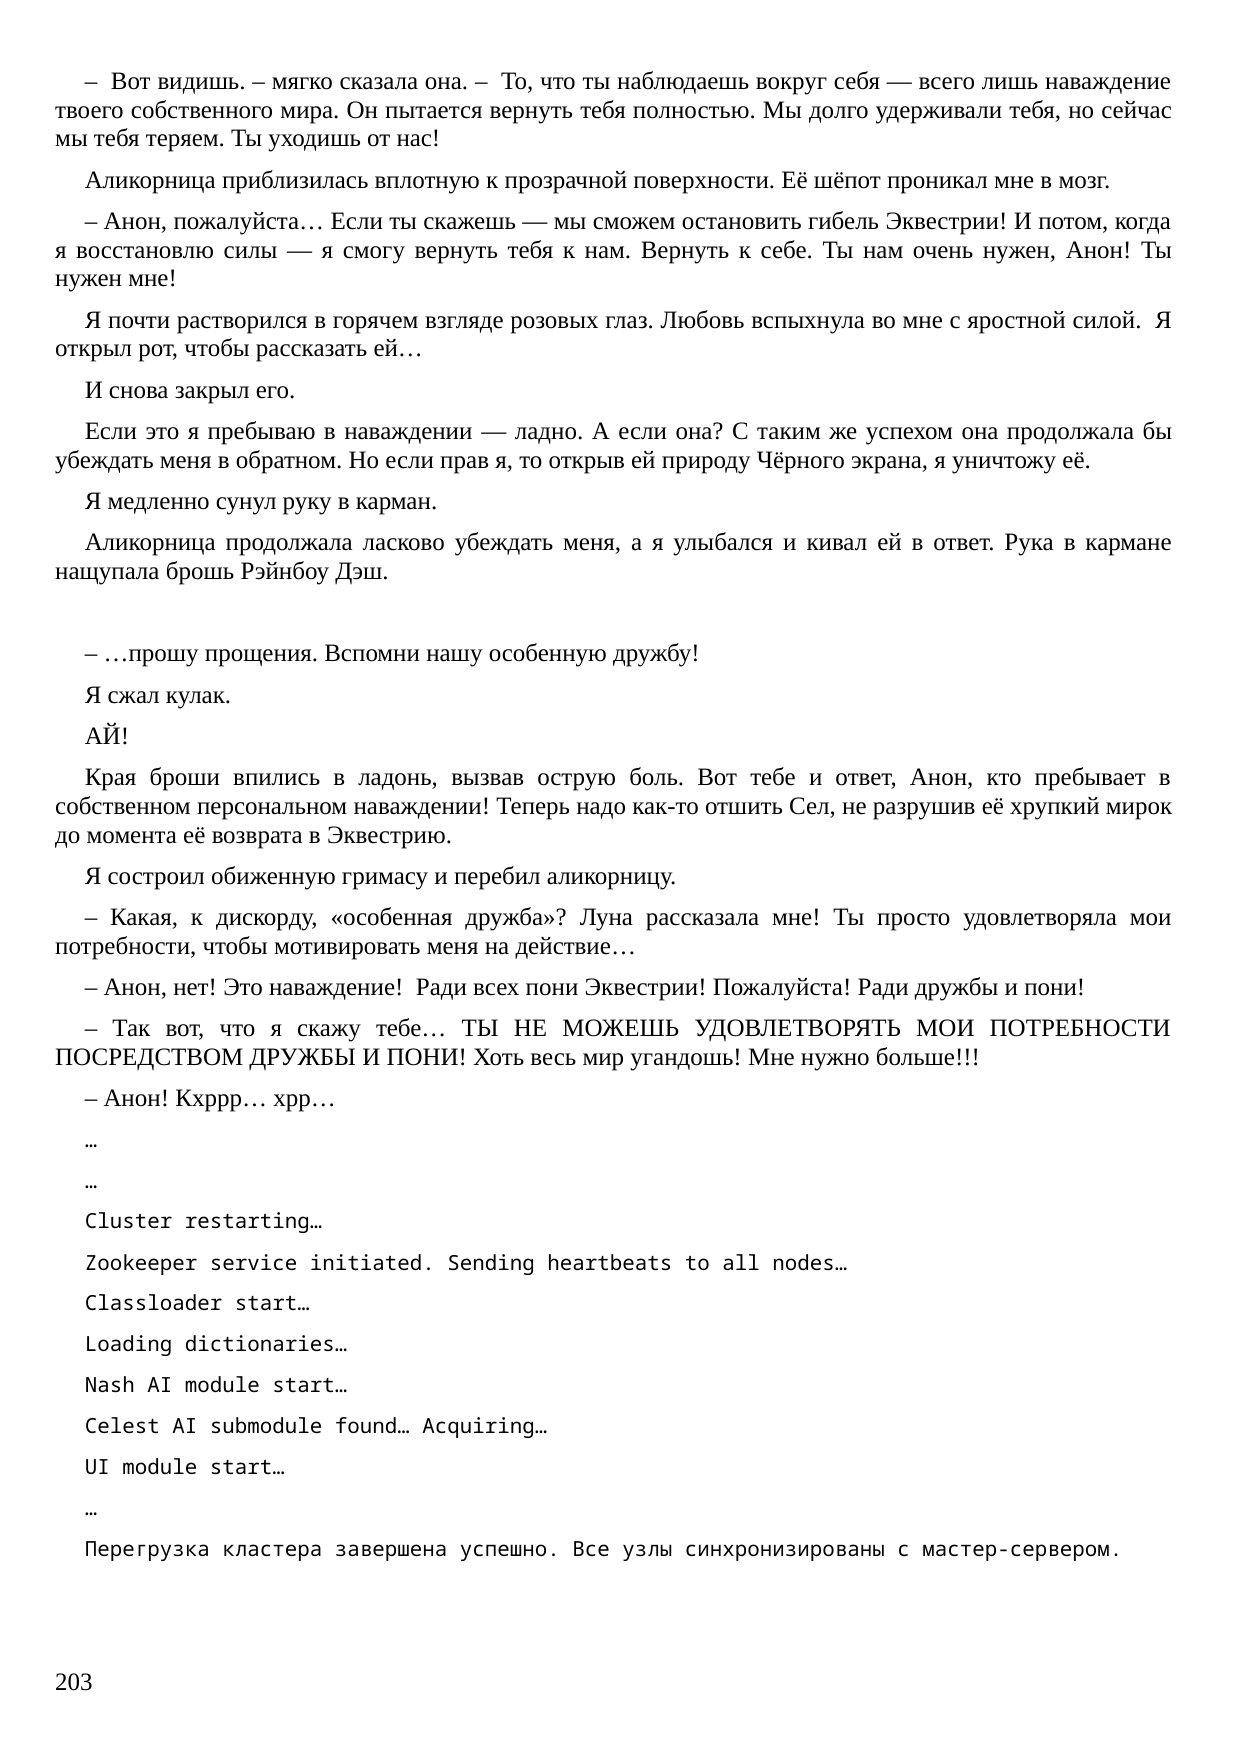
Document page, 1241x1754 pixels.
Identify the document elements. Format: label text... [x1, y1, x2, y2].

text Если это я пребываю в наваждении — ладно. А если она? С таким же успехом она продолжала бы убеждать меня в обратном. Но если прав я, то открыв ей природу Чёрного экрана, я уничтожу её. [55, 416, 1173, 473]
text Я состроил обиженную гримасу и перебил аликорницу. [55, 861, 1173, 890]
text – Анон! Кхррр… хрр… [55, 1083, 1173, 1112]
text Zookeeper service initiated. Sending heartbeats to all nodes… [55, 1248, 1173, 1276]
text – Так вот, что я скажу тебе… ТЫ НЕ МОЖЕШЬ УДОВЛЕТВОРЯТЬ МОИ ПОТРЕБНОСТИ ПОСРЕДСТВОМ ДРУЖБЫ И ПОНИ! Хоть весь мир угандошь! Мне нужно больше!!! [55, 1013, 1173, 1071]
text АЙ! [55, 721, 1173, 750]
text Я сжал кулак. [55, 680, 1173, 708]
text Аликорница приблизилась вплотную к прозрачной поверхности. Её шёпот проникал мне в мозг. [55, 165, 1173, 193]
text Я медленно сунул руку в карман. [55, 486, 1173, 515]
text Края броши впились в ладонь, вызвав острую боль. Вот тебе и ответ, Анон, кто пребывает в собственном персональном наваждении! Теперь надо как-то отшить Сел, не разрушив её хрупкий мирок до момента её возврата в Эквестрию. [55, 762, 1173, 848]
text – Какая, к дискорду, «особенная дружба»? Луна рассказала мне! Ты просто удовлетворяла мои потребности, чтобы мотивировать меня на действие… [55, 902, 1173, 960]
text И снова закрыл его. [55, 375, 1173, 403]
text Classloader start… [55, 1288, 1173, 1317]
text … [55, 1125, 1173, 1153]
text UI module start… [55, 1452, 1173, 1481]
text Cluster restarting… [55, 1207, 1173, 1235]
text – …прошу прощения. Вспомни нашу особенную дружбу! [55, 638, 1173, 667]
text Nash AI module start… [55, 1370, 1173, 1399]
text Я почти растворился в горячем взгляде розовых глаз. Любовь вспыхнула во мне с яростной силой. Я открыл рот, чтобы рассказать ей… [55, 305, 1173, 362]
text – Вот видишь. – мягко сказала она. – То, что ты наблюдаешь вокруг себя — всего лишь наваждение твоего собственного мира. Он пытается вернуть тебя полностью. Мы долго удерживали тебя, но сейчас мы тебя теряем. Ты уходишь от нас! [55, 66, 1173, 152]
text Аликорница продолжала ласково убеждать меня, а я улыбался и кивал ей в ответ. Рука в кармане нащупала брошь Рэйнбоу Дэш. [55, 527, 1173, 585]
text … [55, 1493, 1173, 1522]
text – Анон, нет! Это наваждение! Ради всех пони Эквестрии! Пожалуйста! Ради дружбы и пони! [55, 972, 1173, 1001]
text Перегрузка кластера завершена успешно. Все узлы синхронизированы с мастер-сервером. [55, 1534, 1173, 1563]
text … [55, 1166, 1173, 1194]
text Celest AI submodule found… Acquiring… [55, 1411, 1173, 1440]
text Loading dictionaries… [55, 1329, 1173, 1358]
text – Анон, пожалуйста… Если ты скажешь — мы сможем остановить гибель Эквестрии! И потом, когда я восстановлю силы — я смогу вернуть тебя к нам. Вернуть к себе. Ты нам очень нужен, Анон! Ты нужен мне! [55, 206, 1173, 292]
